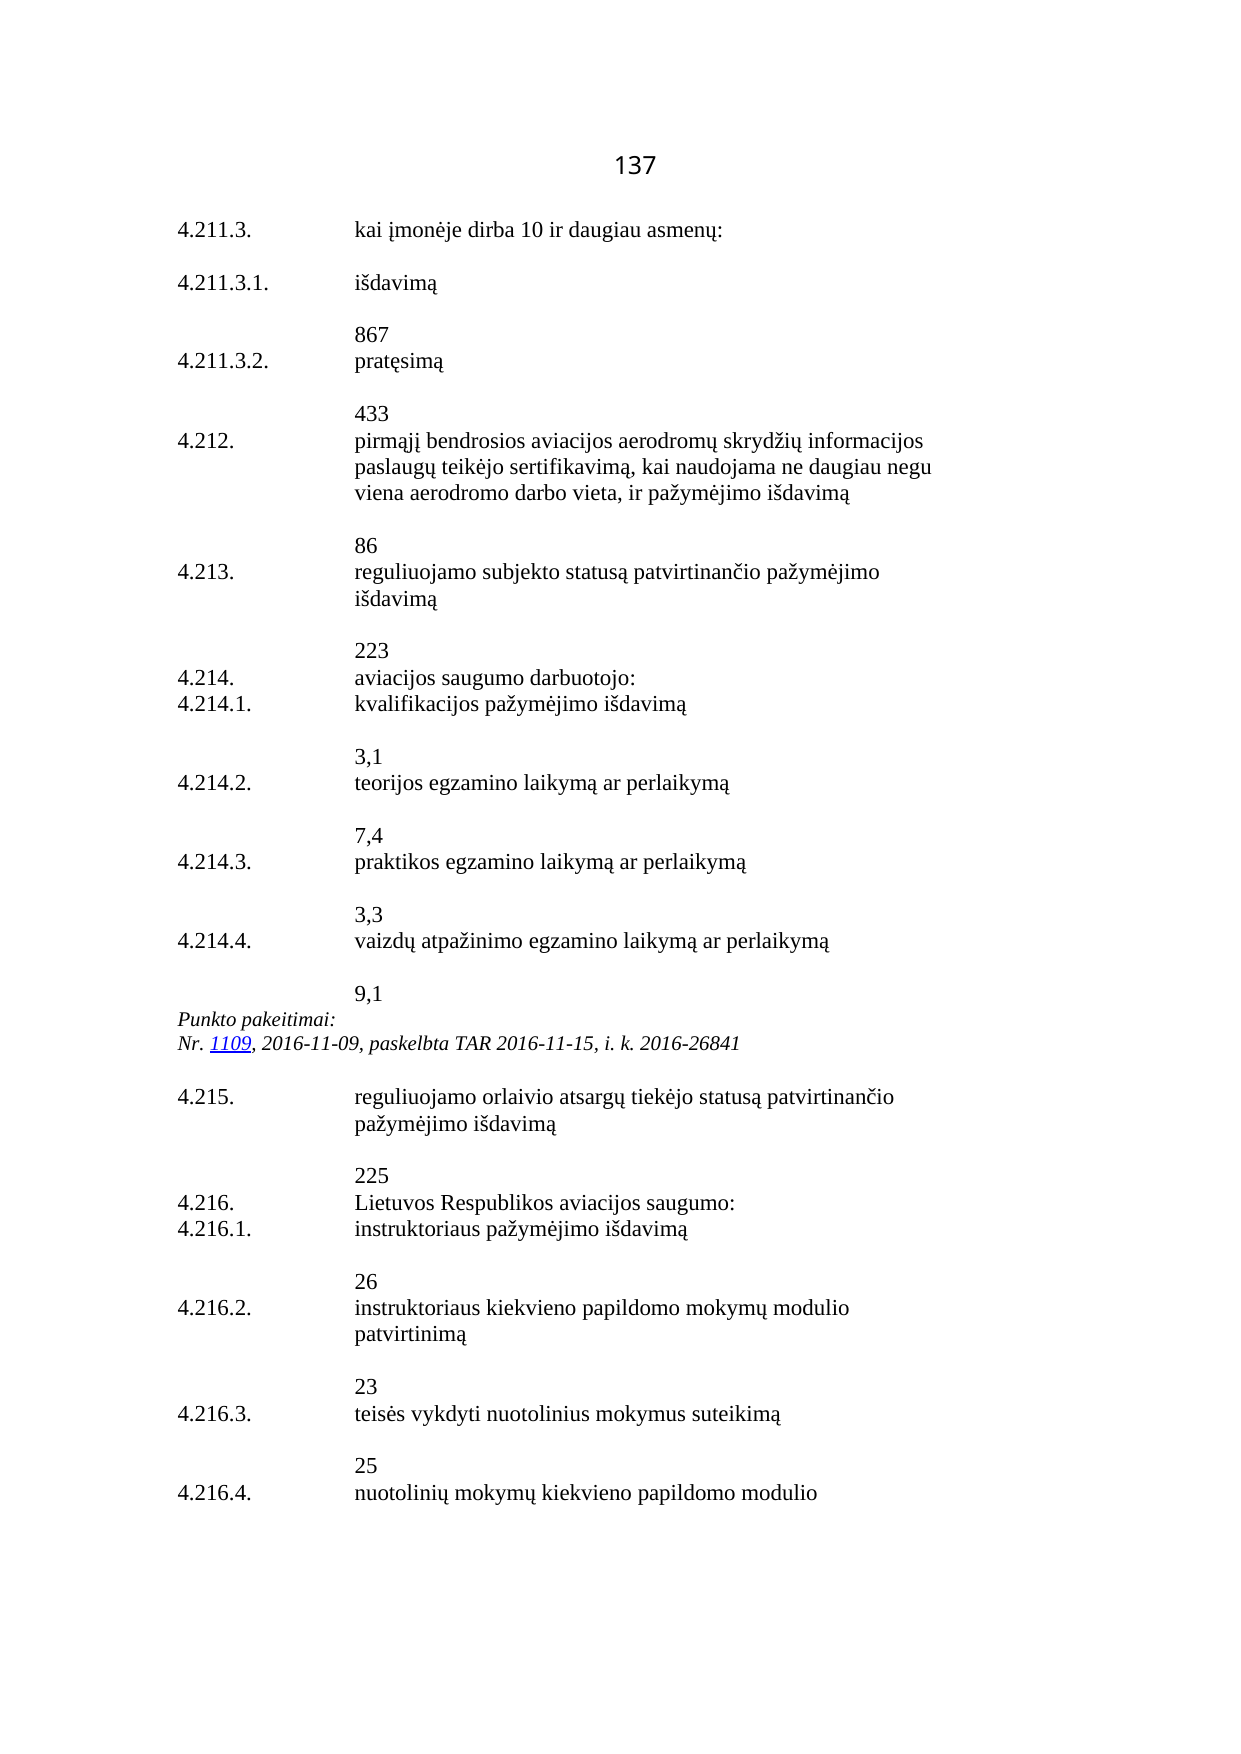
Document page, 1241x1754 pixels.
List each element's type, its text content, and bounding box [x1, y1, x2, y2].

text 4.216.4. nuotolinių mokymų kiekvieno papildomo modulio [177, 1479, 892, 1505]
text 4.214.1. kvalifikacijos pažymėjimo išdavimą 3,1 [177, 690, 892, 769]
text 4.214.3. praktikos egzamino laikymą ar perlaikymą 3,3 [177, 848, 892, 927]
text 4.211.3.1. išdavimą 867 [177, 268, 945, 348]
text 4.216.1. instruktoriaus pažymėjimo išdavimą 26 [177, 1215, 892, 1294]
text Punkto pakeitimai: [177, 1006, 1093, 1031]
text 4.215. reguliuojamo orlaivio atsargų tiekėjo statusą patvirtinančio [177, 1083, 945, 1110]
text 4.211.3.2. pratęsimą 433 [177, 348, 945, 427]
text pažymėjimo išdavimą 225 [354, 1110, 945, 1189]
text 4.216.3. teisės vykdyti nuotolinius mokymus suteikimą 25 [177, 1399, 892, 1479]
text 4.212. pirmąjį bendrosios aviacijos aerodromų skrydžių informacijos [177, 427, 945, 453]
text Nr. 1109, 2016-11-09, paskelbta TAR 2016-11-15, i. k. 2016-26841 [177, 1031, 1093, 1054]
text 4.214.2. teorijos egzamino laikymą ar perlaikymą 7,4 [177, 769, 892, 848]
text patvirtinimą 23 [354, 1321, 892, 1399]
text 4.216. Lietuvos Respublikos aviacijos saugumo: [177, 1189, 892, 1215]
text viena aerodromo darbo vieta, ir pažymėjimo išdavimą 86 [354, 479, 945, 558]
text 4.214.4. vaizdų atpažinimo egzamino laikymą ar perlaikymą 9,1 [177, 927, 892, 1006]
text 4.214. aviacijos saugumo darbuotojo: [177, 664, 892, 690]
text 4.213. reguliuojamo subjekto statusą patvirtinančio pažymėjimo išdavimą 223 [177, 558, 945, 664]
text paslaugų teikėjo sertifikavimą, kai naudojama ne daugiau negu [354, 453, 945, 479]
text 4.216.2. instruktoriaus kiekvieno papildomo mokymų modulio [177, 1294, 892, 1321]
text 4.211.3. kai įmonėje dirba 10 ir daugiau asmenų: [177, 216, 945, 268]
